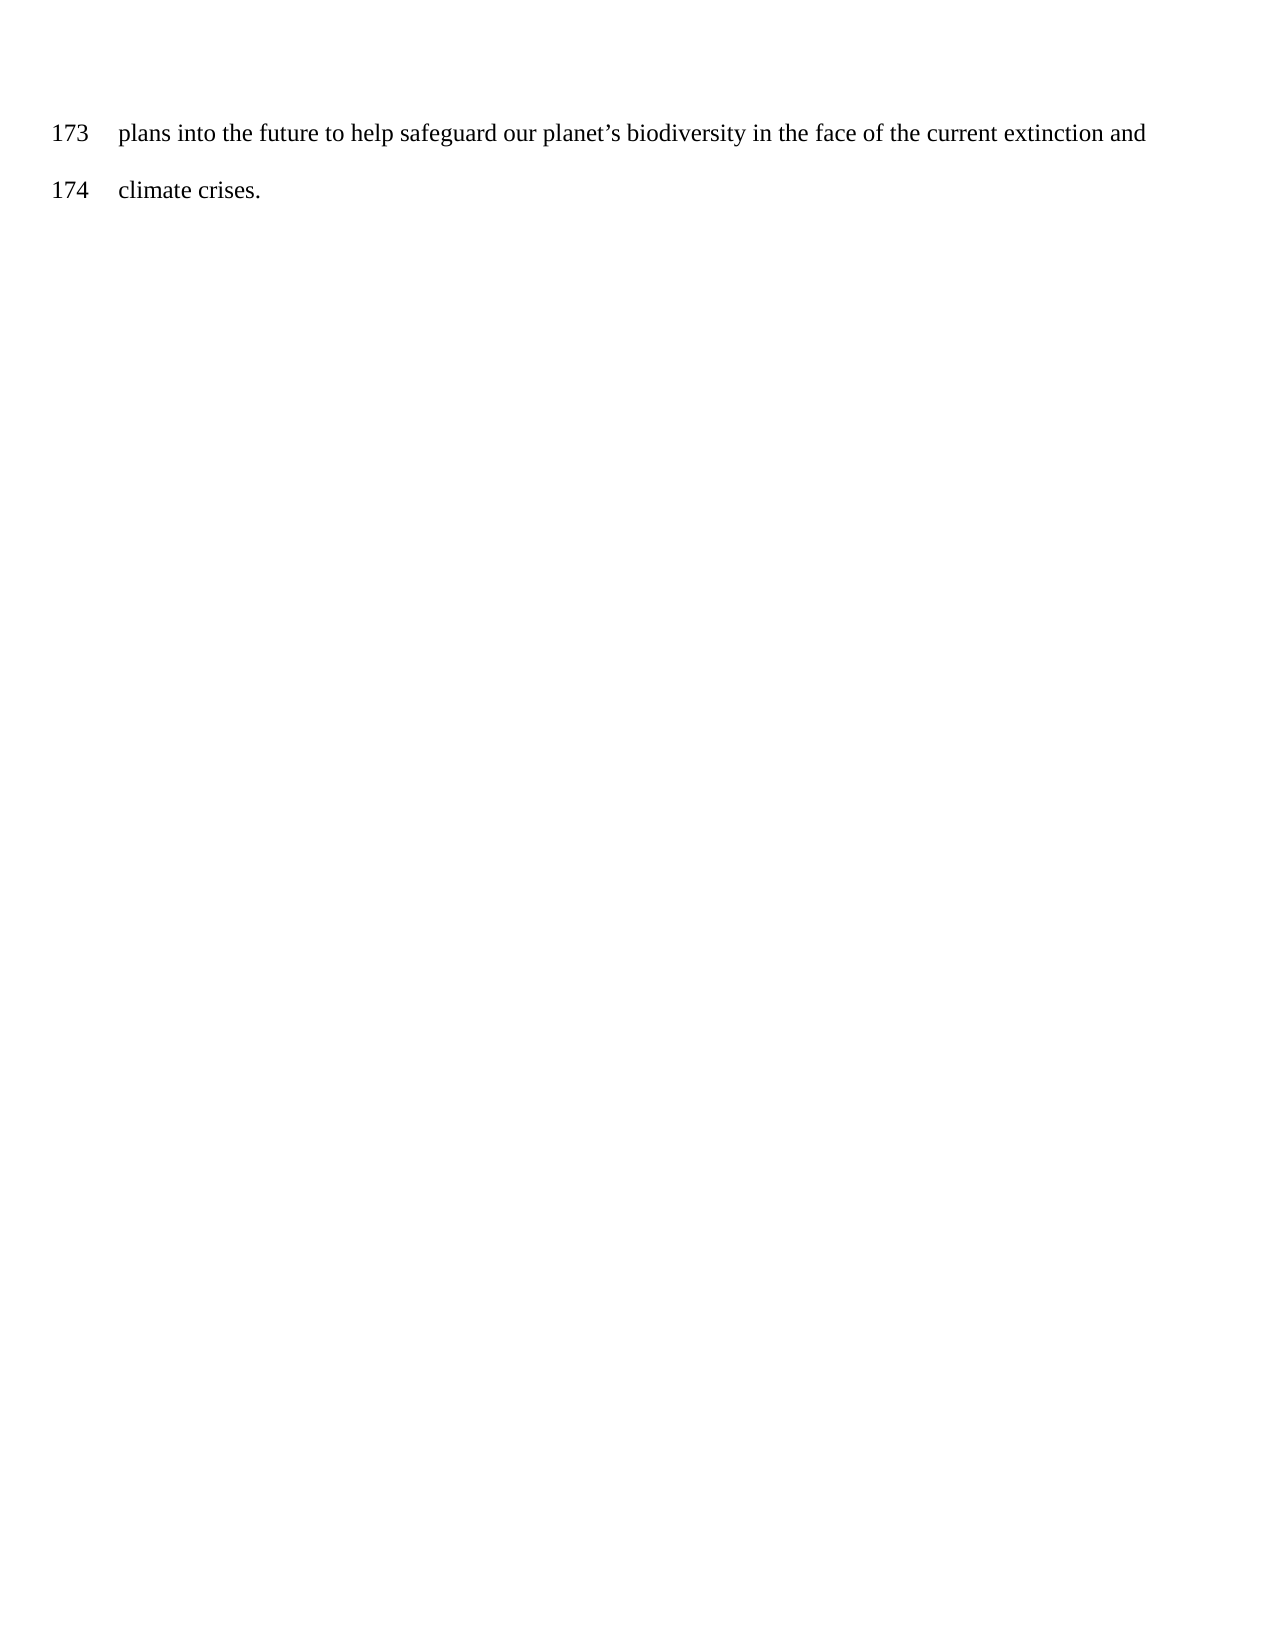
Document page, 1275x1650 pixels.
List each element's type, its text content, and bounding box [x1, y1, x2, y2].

text plans into the future to help safeguard our planet’s biodiversity in the face of the current extinction and climate crises. [118, 118, 1157, 204]
